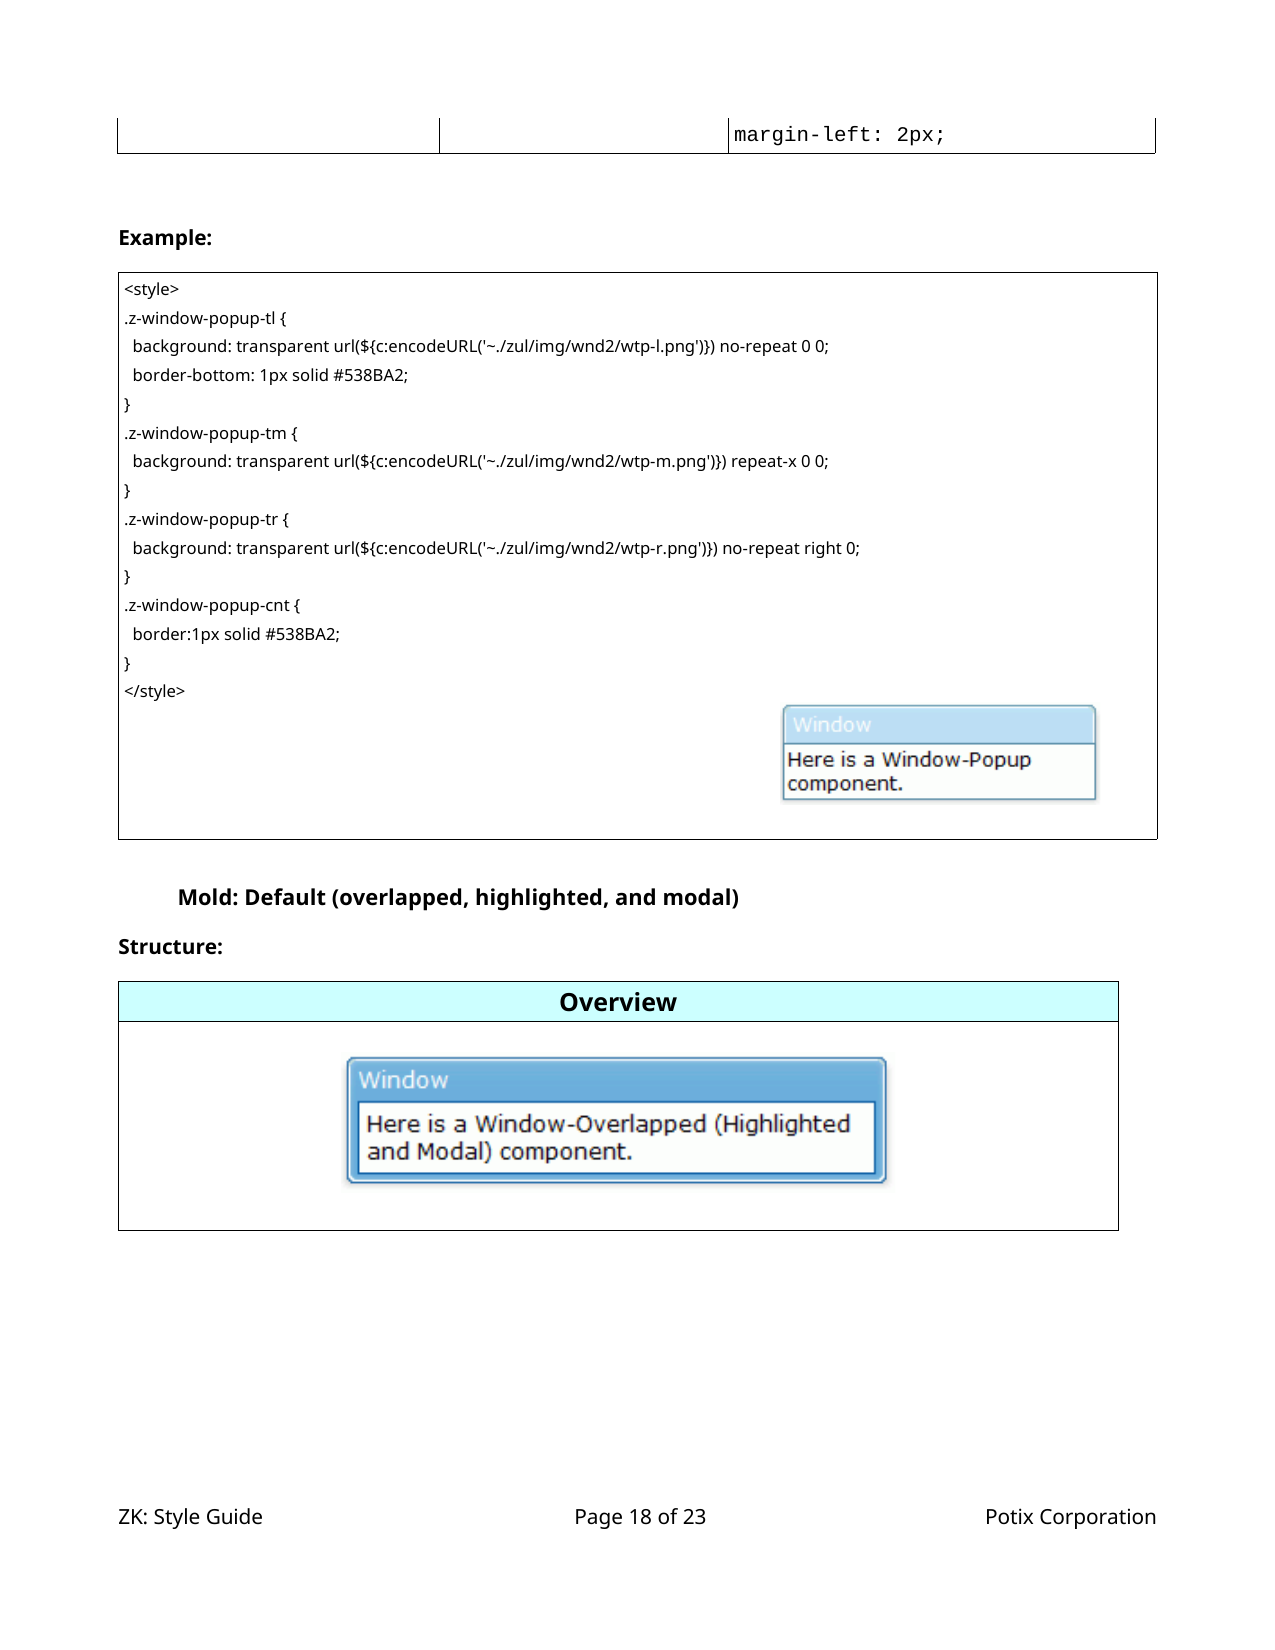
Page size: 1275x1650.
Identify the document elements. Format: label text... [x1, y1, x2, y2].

table_cell [119, 1022, 1118, 1052]
picture [340, 1052, 896, 1193]
table_cell [119, 1053, 1118, 1230]
table_cell [118, 118, 439, 153]
table_header Overview [119, 982, 1118, 1021]
table_cell [440, 118, 728, 153]
picture [780, 702, 1101, 805]
text Structure: [118, 932, 1157, 960]
table_header <style> .z-window-popup-tl { background: transparent url(${c:encodeURL('~./zul/img/wnd2/wtp-l.png')}) no-repeat 0 0; border-bottom: 1px solid #538BA2; } .z-window-popup-tm { background: transparent url(${c:encodeURL('~./zul/img/wnd2/wtp-m.png')}) repeat-x 0 0; } .z-window-popup-tr { background: transparent url(${c:encodeURL('~./zul/img/wnd2/wtp-r.png')}) no-repeat right 0; } .z-window-popup-cnt { border:1px solid #538BA2; } </style> [119, 273, 1157, 804]
subtitle Mold: Default (overlapped, highlighted, and modal) [177, 882, 1157, 912]
table_header [119, 805, 1157, 839]
text Example: [118, 223, 1157, 251]
table_cell margin-left: 2px; [729, 118, 1155, 153]
